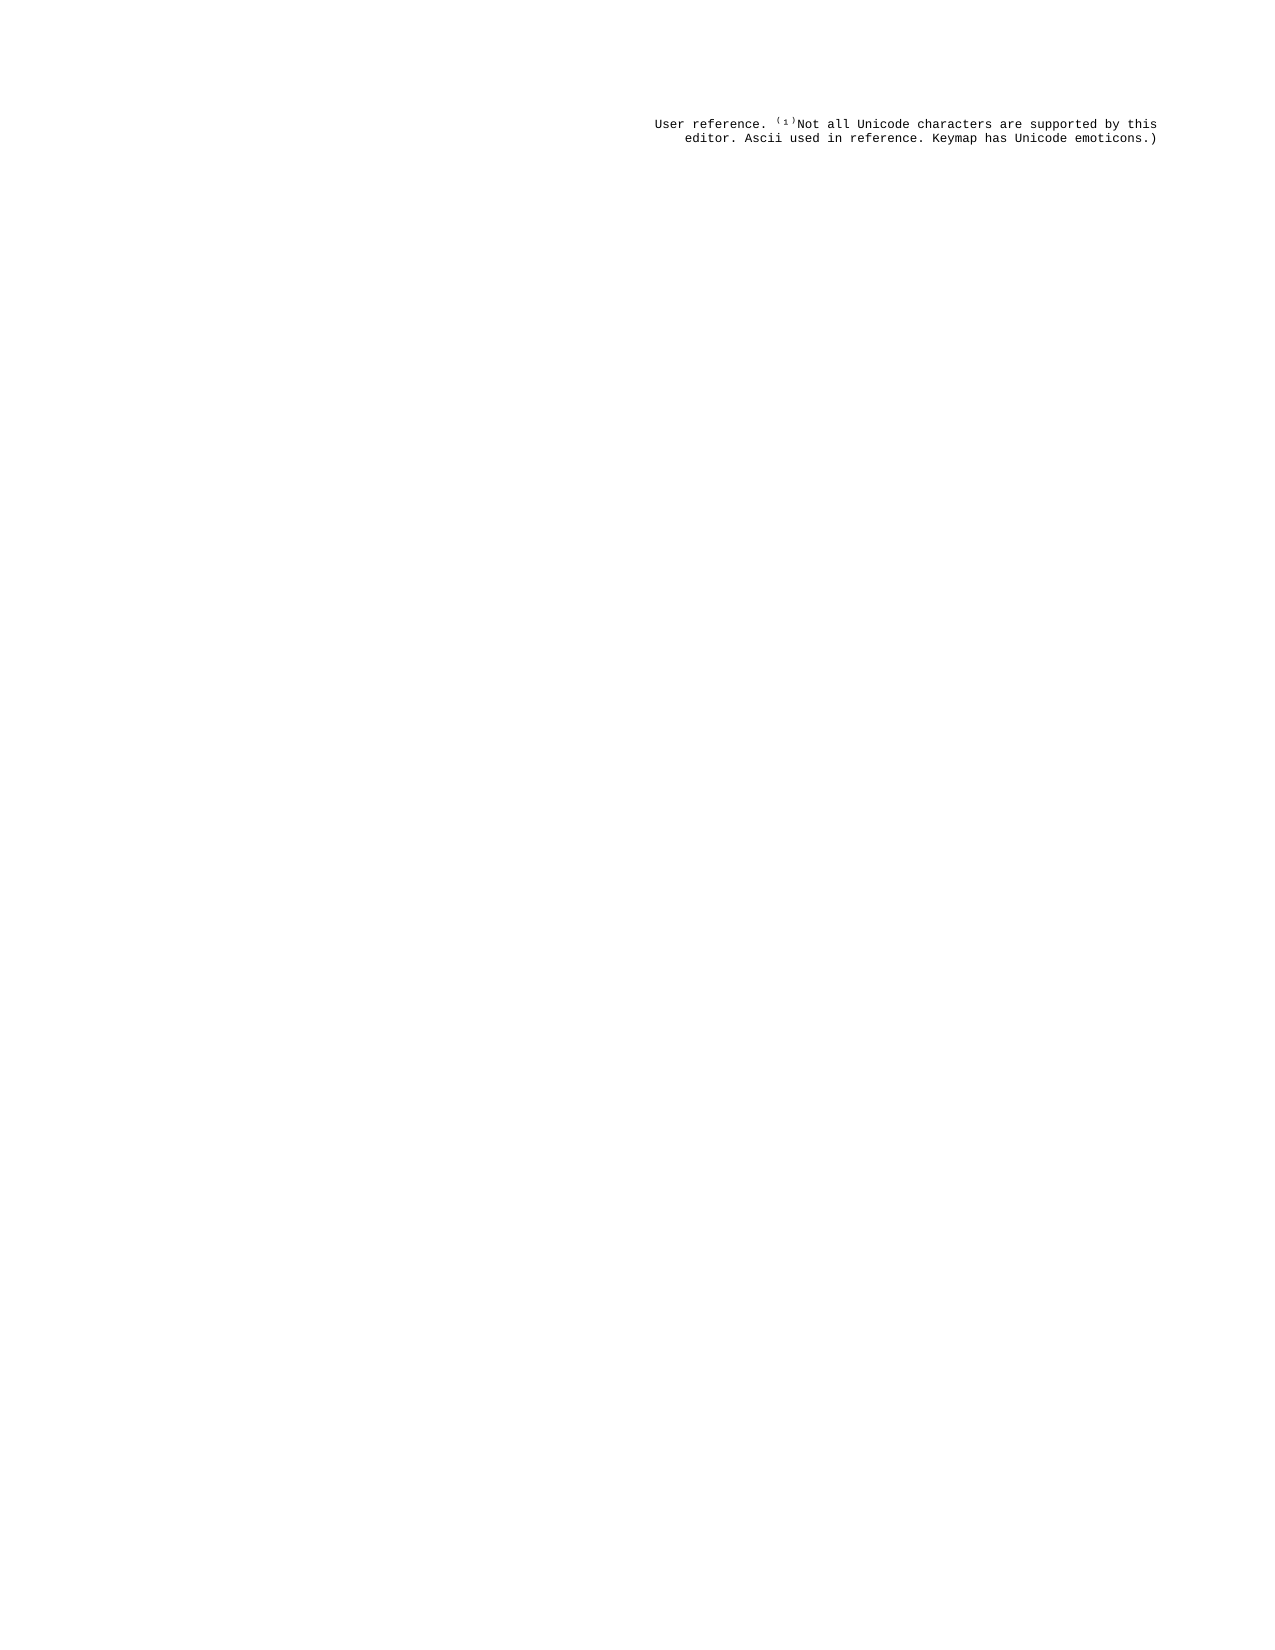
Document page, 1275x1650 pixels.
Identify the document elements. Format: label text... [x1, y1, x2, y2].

text User reference. ⁽¹⁾Not all Unicode characters are supported by this [118, 118, 1157, 132]
text editor. Ascii used in reference. Keymap has Unicode emoticons.) [118, 132, 1157, 146]
